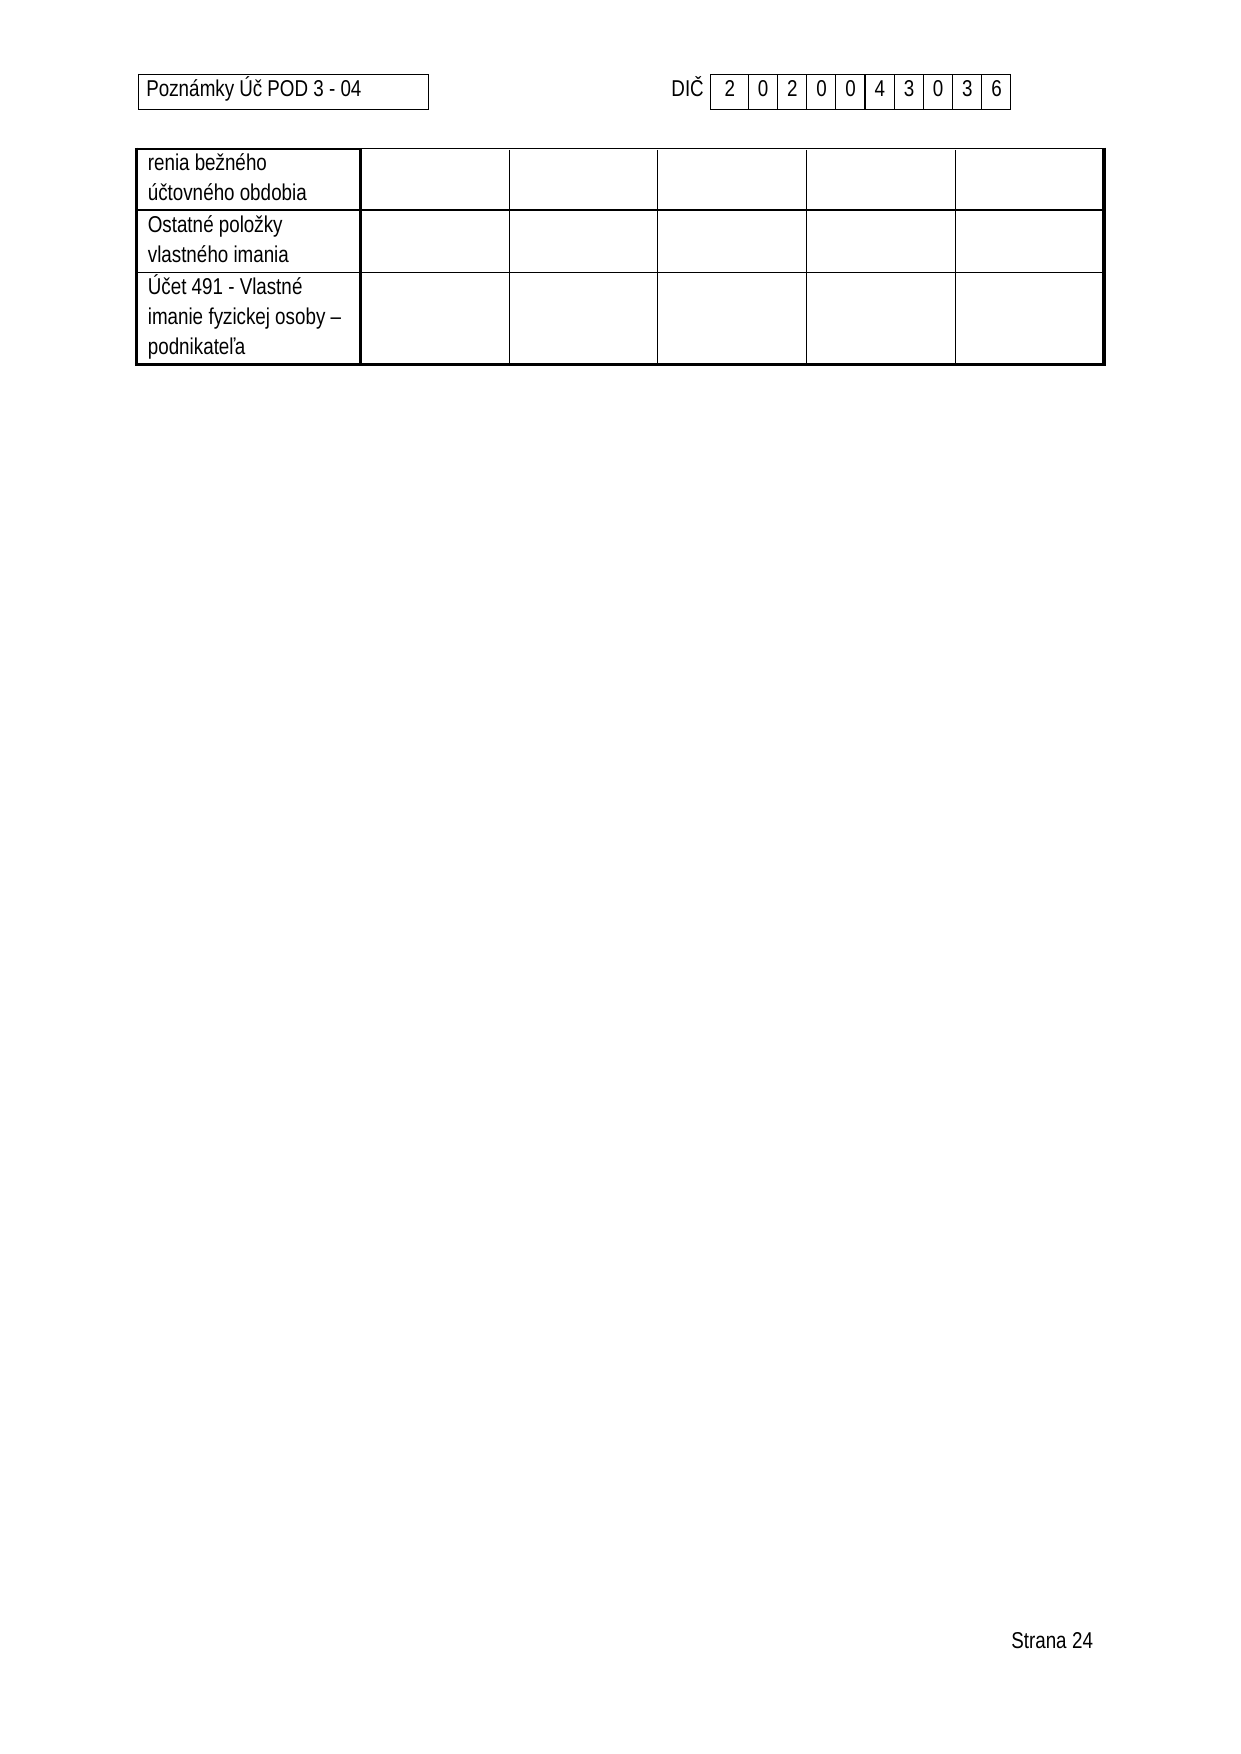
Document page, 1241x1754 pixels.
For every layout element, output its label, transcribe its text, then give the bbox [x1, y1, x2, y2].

table_cell [362, 149, 509, 209]
table_cell [658, 211, 806, 272]
table_cell [658, 149, 806, 209]
table_cell [510, 211, 657, 272]
table_cell Ostatné položky vlastného imania [138, 211, 359, 272]
table_cell [362, 211, 509, 272]
table_cell [807, 273, 955, 363]
table_cell [658, 273, 806, 363]
table_cell [956, 149, 1102, 209]
table_cell [807, 149, 955, 209]
table_cell [956, 273, 1102, 363]
table_cell [956, 211, 1102, 272]
table_cell Účet 491 - Vlastné imanie fyzickej osoby –podnikateľa [138, 273, 359, 363]
table_cell [362, 273, 509, 363]
table_cell [510, 149, 657, 209]
table_cell renia bežného účtovného obdobia [138, 150, 359, 209]
table_cell [510, 273, 657, 363]
table_cell [807, 211, 955, 272]
